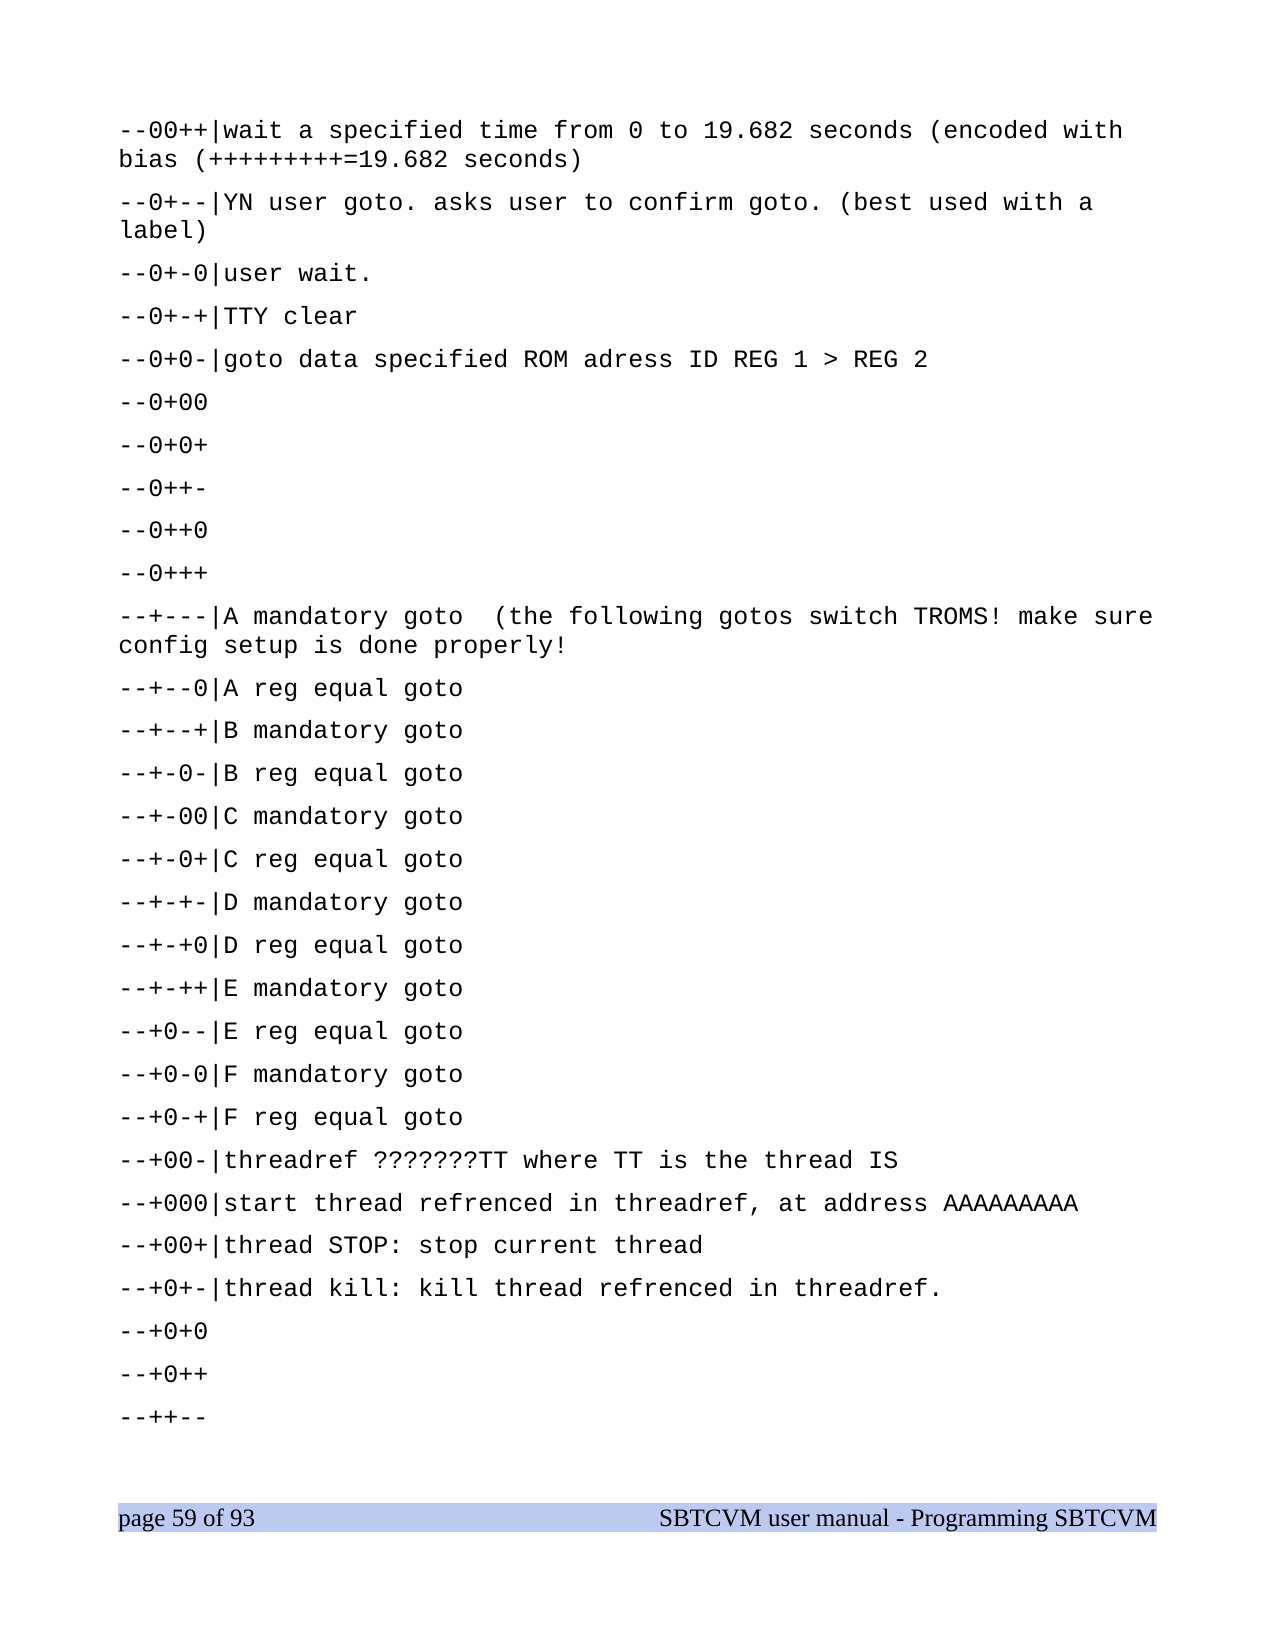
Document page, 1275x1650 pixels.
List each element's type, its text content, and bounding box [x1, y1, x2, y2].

text --+-0-|B reg equal goto [118, 761, 1157, 789]
text --00++|wait a specified time from 0 to 19.682 seconds (encoded with bias (+++++++++=19.682 seconds) [118, 118, 1157, 175]
text --+0-0|F mandatory goto [118, 1061, 1157, 1090]
text --+---|A mandatory goto (the following gotos switch TROMS! make sure config setup is done properly! [118, 604, 1157, 661]
text --+000|start thread refrenced in threadref, at address AAAAAAAAA [118, 1190, 1157, 1218]
text --+-+-|D mandatory goto [118, 890, 1157, 918]
text --+-00|C mandatory goto [118, 804, 1157, 832]
text --+0--|E reg equal goto [118, 1018, 1157, 1047]
text --0+0+ [118, 432, 1157, 461]
text --+0++ [118, 1362, 1157, 1390]
text --+0+0 [118, 1319, 1157, 1347]
text --+-+0|D reg equal goto [118, 933, 1157, 961]
text --0+-+|TTY clear [118, 303, 1157, 332]
text --0++- [118, 475, 1157, 503]
text --0+00 [118, 389, 1157, 418]
text --0+++ [118, 561, 1157, 589]
text --+-0+|C reg equal goto [118, 847, 1157, 875]
text --+-++|E mandatory goto [118, 976, 1157, 1004]
text --0++0 [118, 518, 1157, 546]
text --+00+|thread STOP: stop current thread [118, 1233, 1157, 1261]
text --+0+-|thread kill: kill thread refrenced in threadref. [118, 1276, 1157, 1304]
text --+00-|threadref ???????TT where TT is the thread IS [118, 1147, 1157, 1176]
text --++-- [118, 1405, 1157, 1433]
text --0+0-|goto data specified ROM adress ID REG 1 > REG 2 [118, 346, 1157, 375]
text --+--0|A reg equal goto [118, 675, 1157, 703]
text --+--+|B mandatory goto [118, 718, 1157, 746]
text --+0-+|F reg equal goto [118, 1104, 1157, 1133]
text --0+-0|user wait. [118, 261, 1157, 289]
text --0+--|YN user goto. asks user to confirm goto. (best used with a label) [118, 189, 1157, 246]
